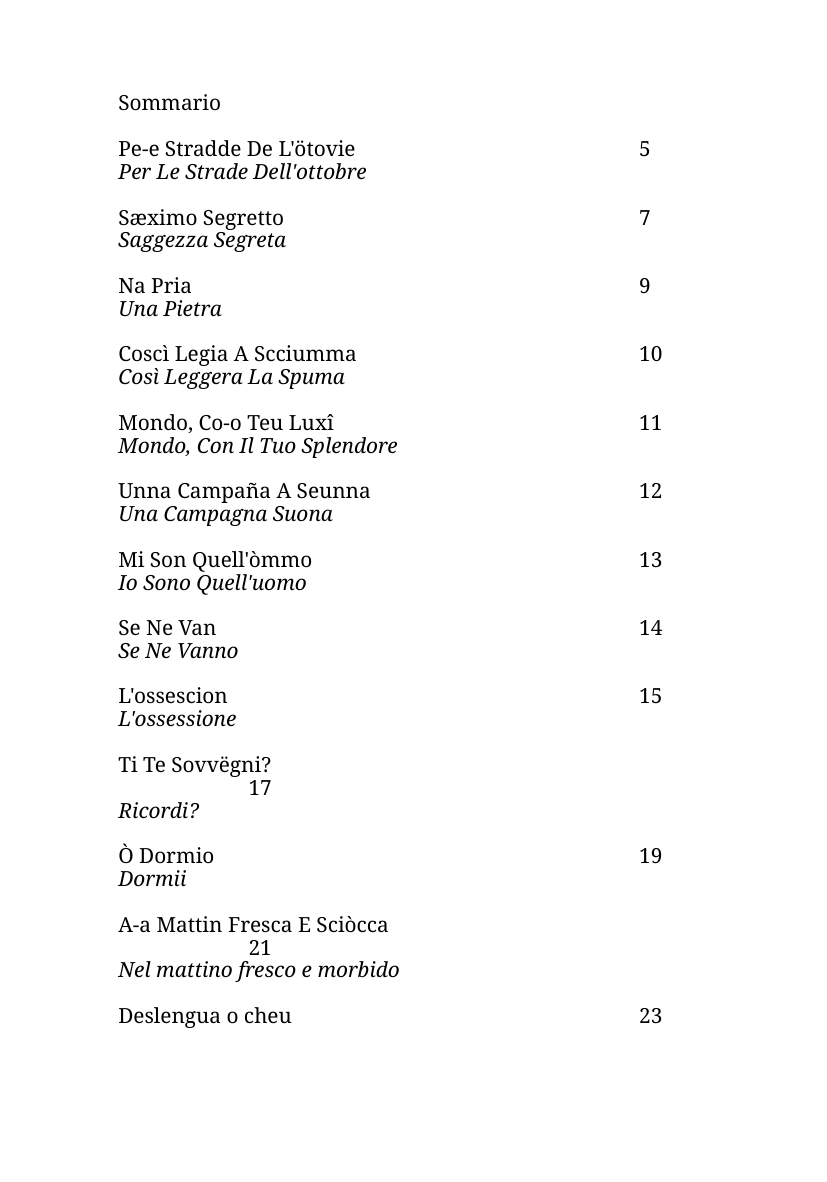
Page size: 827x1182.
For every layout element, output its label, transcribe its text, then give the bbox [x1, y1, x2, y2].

text Sommario Pe-e stradde de l'ötovie 5 Per le strade dell'ottobre Sæximo segretto 7 Saggezza segreta Na pria 9 Una pietra Coscì legia a scciumma 10 Così leggera la spuma Mondo, co-o teu luxî 11 Mondo, con il tuo splendore Unna campaña a seunna 12 Una campagna suona Mi son quell'òmmo 13 Io sono quell'uomo Se ne van 14 Se ne vanno L'ossescion 15 L'ossessione Ti te sovvëgni? 17 Ricordi? Ò dormio 19 Dormii A-a mattin fresca e sciòcca 21 Nel mattino fresco e morbido Deslengua o cheu 23 [118, 88, 709, 1029]
